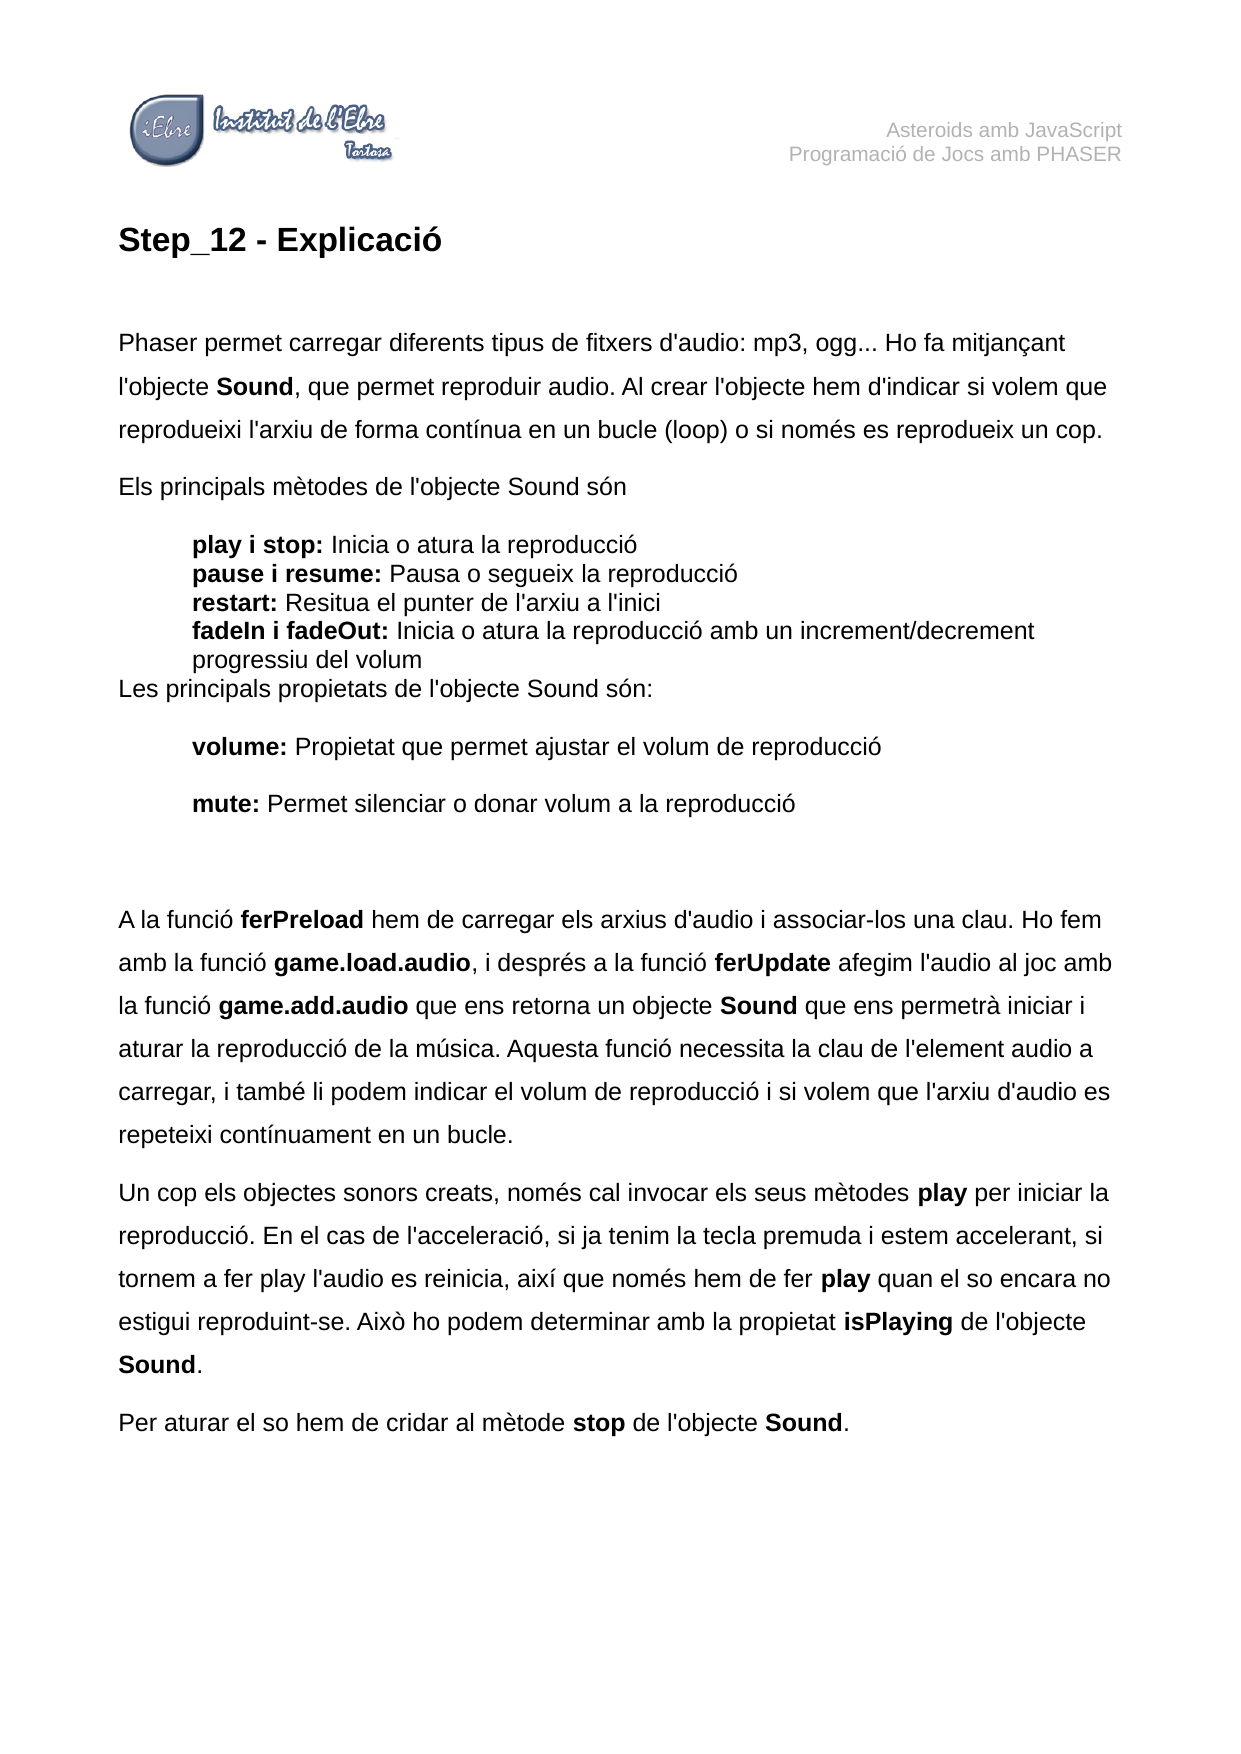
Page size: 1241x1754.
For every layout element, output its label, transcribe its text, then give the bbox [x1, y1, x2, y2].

subtitle Step_12 - Explicació [118, 219, 1122, 258]
text Els principals mètodes de l'objecte Sound són [118, 472, 1122, 501]
picture [118, 79, 409, 181]
text Les principals propietats de l'objecte Sound són: [118, 674, 1122, 702]
text A la funció ferPreload hem de carregar els arxius d'audio i associar-los una clau. Ho fem amb la funció game.load.audio, i després a la funció ferUpdate afegim l'audio al joc amb la funció game.add.audio que ens retorna un objecte Sound que ens permetrà iniciar i aturar la reproducció de la música. Aquesta funció necessita la clau de l'element audio a carregar, i també li podem indicar el volum de reproducció i si volem que l'arxiu d'audio es repeteixi contínuament en un bucle. [118, 904, 1122, 1149]
list pause i resume: Pausa o segueix la reproducció [118, 559, 1122, 587]
list volume: Propietat que permet ajustar el volum de reproducció [118, 731, 1122, 760]
list fadeIn i fadeOut: Inicia o atura la reproducció amb un increment/decrement progressiu del volum [118, 616, 1122, 674]
text Phaser permet carregar diferents tipus de fitxers d'audio: mp3, ogg... Ho fa mitjançant l'objecte Sound, que permet reproduir audio. Al crear l'objecte hem d'indicar si volem que reprodueixi l'arxiu de forma contínua en un bucle (loop) o si només es reprodueix un cop. [118, 328, 1122, 443]
text Per aturar el so hem de cridar al mètode stop de l'objecte Sound. [118, 1408, 1122, 1437]
list play i stop: Inicia o atura la reproducció [118, 530, 1122, 559]
list mute: Permet silenciar o donar volum a la reproducció [118, 789, 1122, 818]
text Un cop els objectes sonors creats, només cal invocar els seus mètodes play per iniciar la reproducció. En el cas de l'acceleració, si ja tenim la tecla premuda i estem accelerant, si tornem a fer play l'audio es reinicia, així que només hem de fer play quan el so encara no estigui reproduint-se. Això ho podem determinar amb la propietat isPlaying de l'objecte Sound. [118, 1178, 1122, 1379]
list restart: Resitua el punter de l'arxiu a l'inici [118, 587, 1122, 616]
